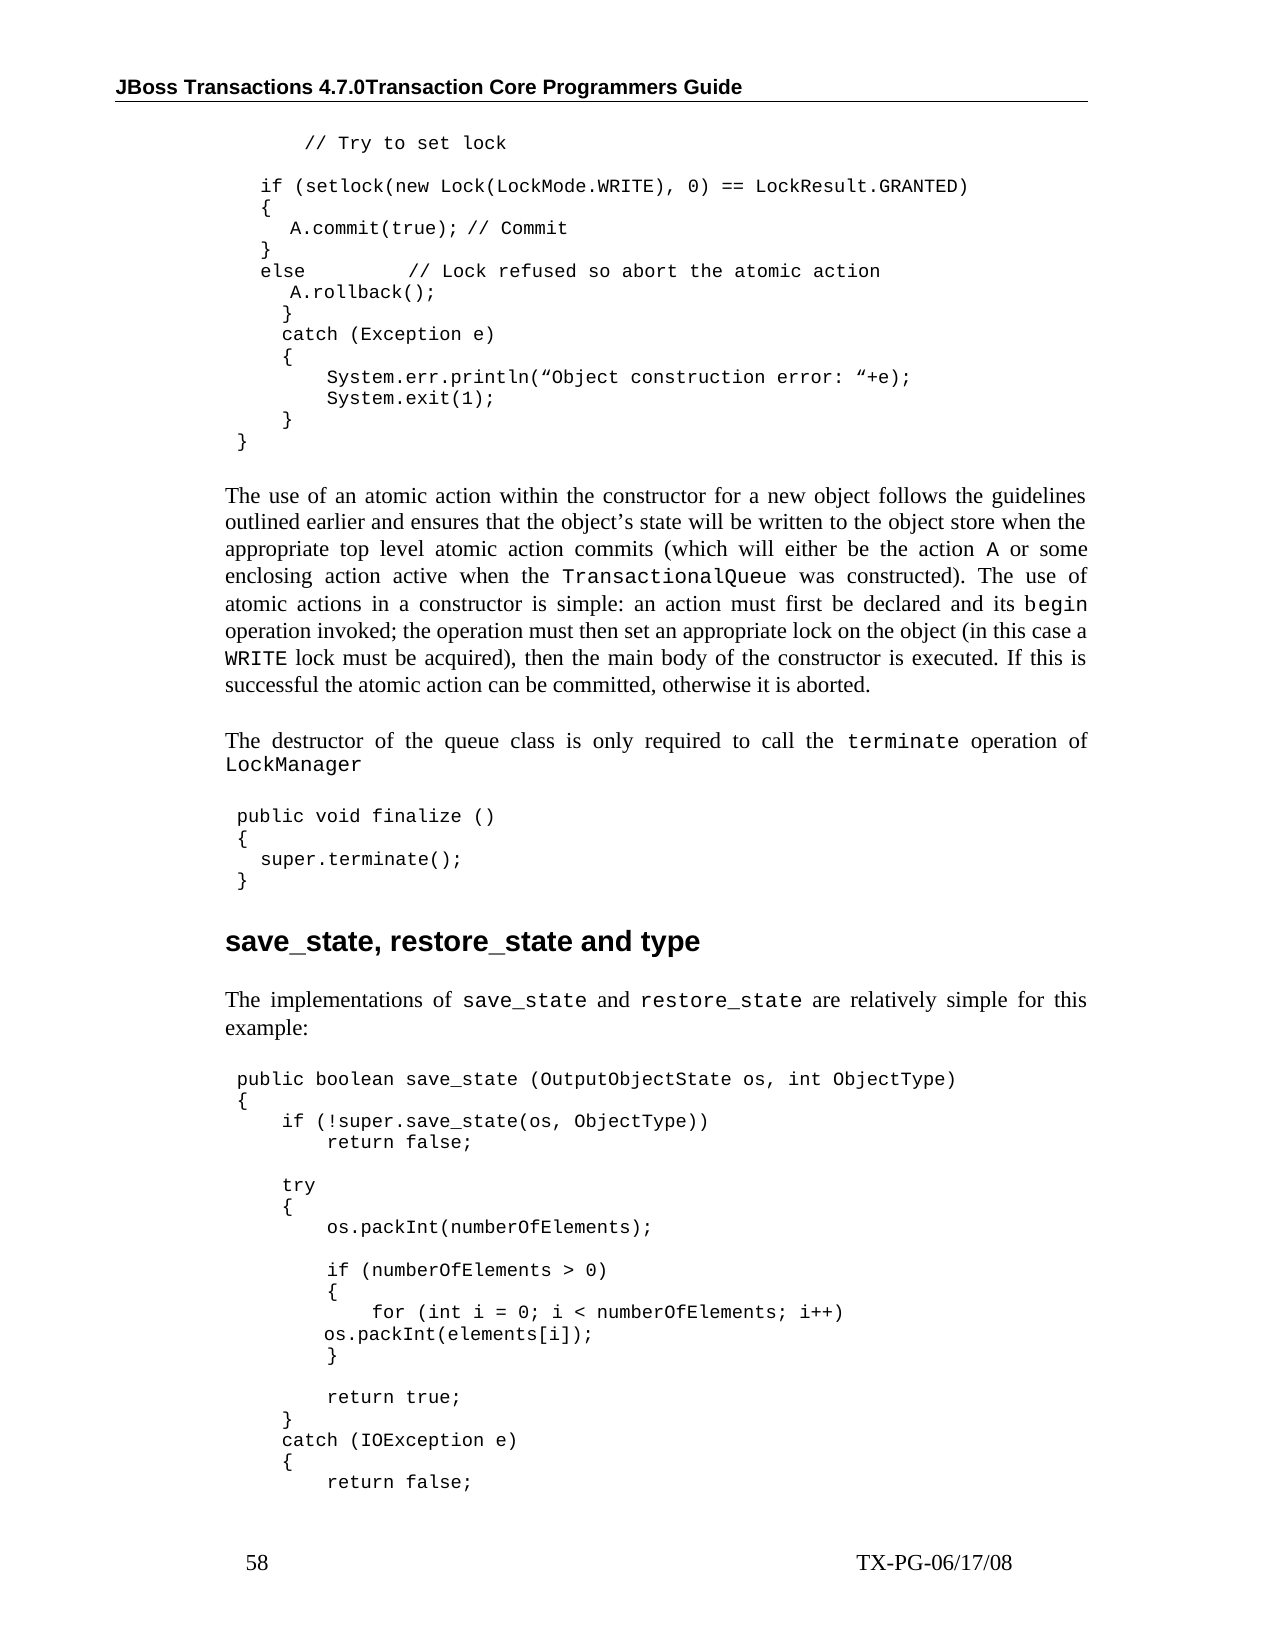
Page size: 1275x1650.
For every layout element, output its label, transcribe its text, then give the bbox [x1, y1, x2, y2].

text public boolean save_state (OutputObjectState os, int ObjectType) { if (!super.save_state(os, ObjectType)) return false; try { os.packInt(numberOfElements); if (numberOfElements > 0) { for (int i = 0; i < numberOfElements; i++) os.packInt(elements[i]); } return true; } catch (IOException e) { return false; [237, 1069, 1088, 1494]
text The implementations of save_state and restore_state are relatively simple for this example: [225, 986, 1088, 1040]
text // Try to set lock if (setlock(new Lock(LockMode.WRITE), 0) == LockResult.GRANTED) { A.commit(true); // Commit } else // Lock refused so abort the atomic action A.rollback(); } catch (Exception e) { System.err.println(“Object construction error: “+e); System.exit(1); } } [237, 134, 1088, 453]
text The destructor of the queue class is only required to call the terminate operation of LockManager [225, 727, 1088, 778]
text The use of an atomic action within the constructor for a new object follows the guidelines outlined earlier and ensures that the object’s state will be written to the object store when the appropriate top level atomic action commits (which will either be the action A or some enclosing action active when the TransactionalQueue was constructed). The use of atomic actions in a constructor is simple: an action must first be declared and its begin operation invoked; the operation must then set an appropriate lock on the object (in this case a WRITE lock must be acquired), then the main body of the constructor is executed. If this is successful the atomic action can be committed, otherwise it is aborted. [225, 482, 1088, 698]
subtitle save_state, restore_state and type [225, 923, 1088, 957]
text public void finalize () { super.terminate(); } [237, 807, 1088, 892]
